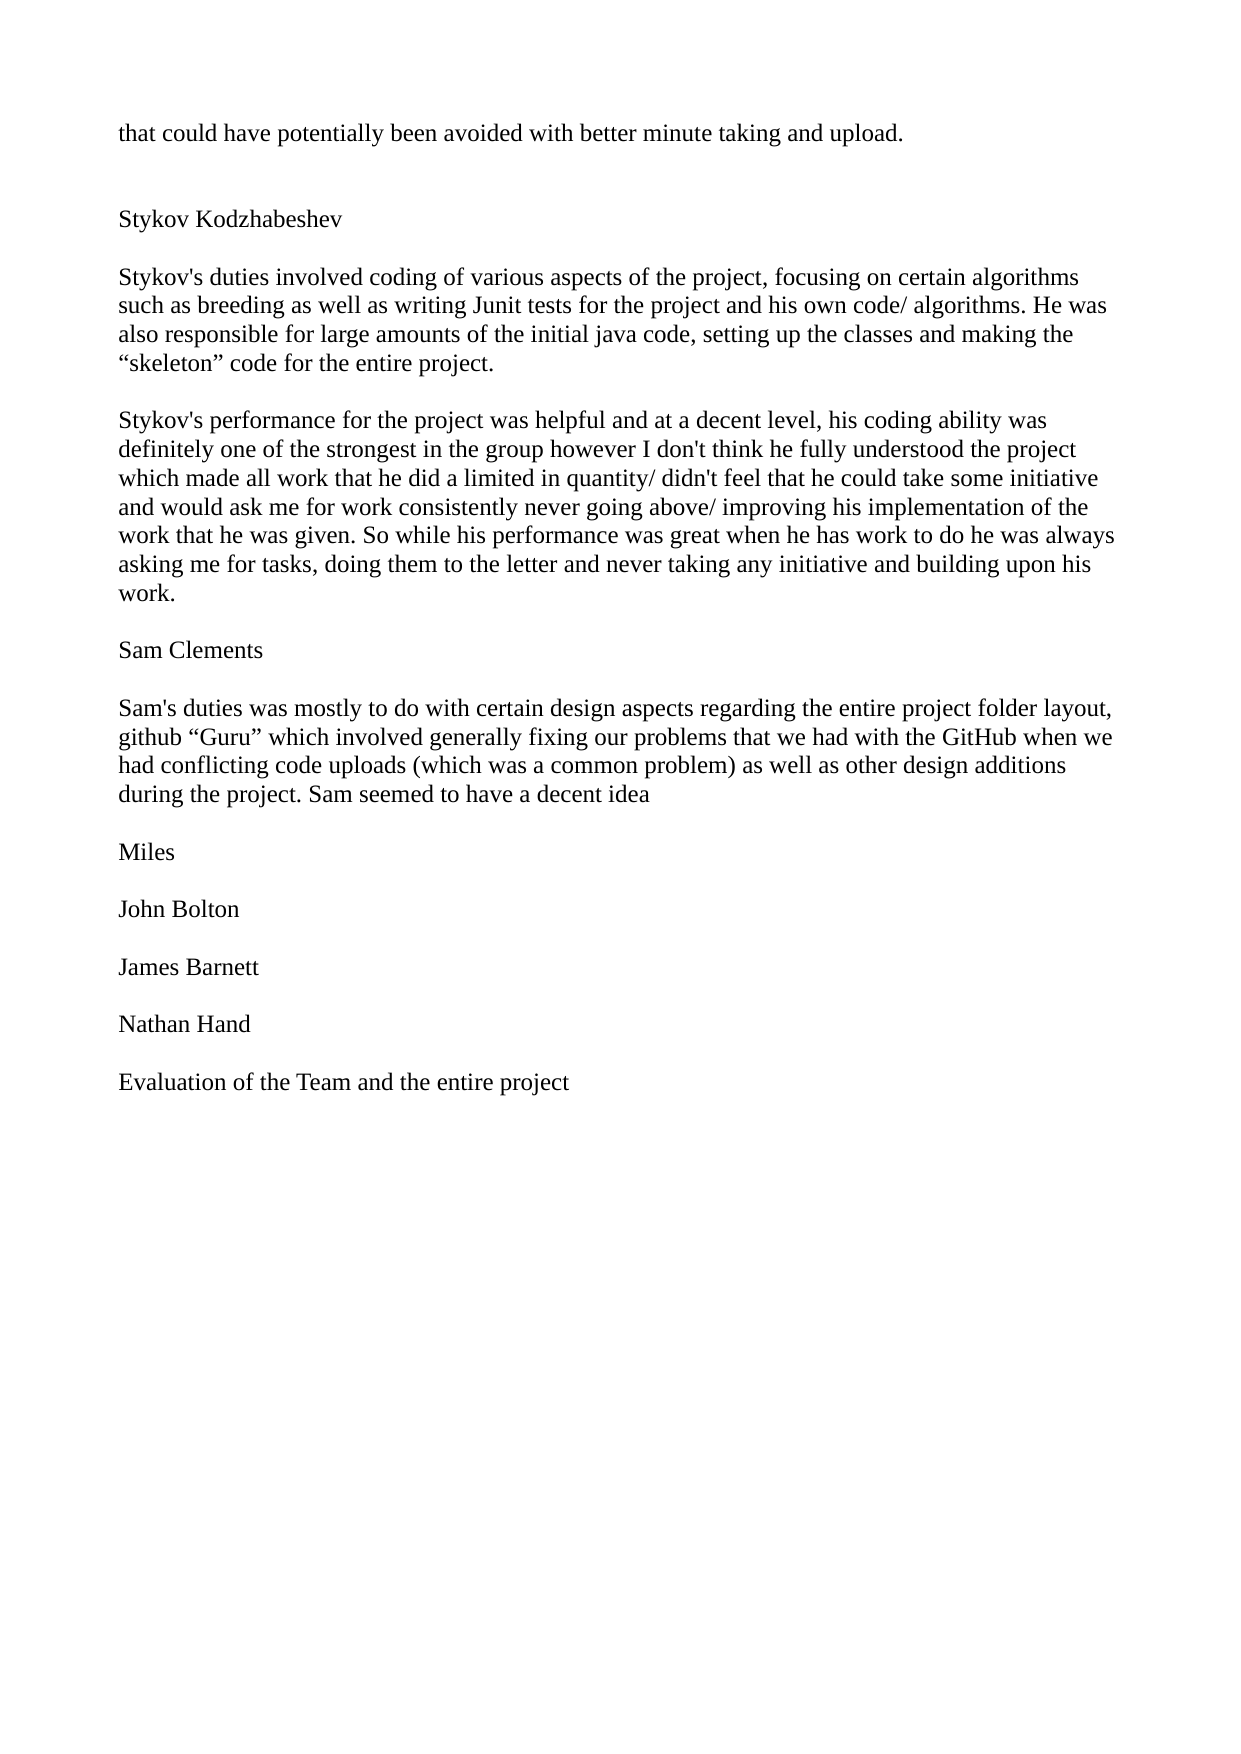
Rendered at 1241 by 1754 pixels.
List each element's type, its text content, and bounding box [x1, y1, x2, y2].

text Stykov Kodzhabeshev [118, 204, 1122, 233]
text Miles [118, 837, 1122, 866]
text Evaluation of the Team and the entire project [118, 1067, 1122, 1096]
text that could have potentially been avoided with better minute taking and upload. [118, 118, 1122, 147]
text Stykov's performance for the project was helpful and at a decent level, his coding ability was definitely one of the strongest in the group however I don't think he fully understood the project which made all work that he did a limited in quantity/ didn't feel that he could take some initiative and would ask me for work consistently never going above/ improving his implementation of the work that he was given. So while his performance was great when he has work to do he was always asking me for tasks, doing them to the letter and never taking any initiative and building upon his work. [118, 406, 1122, 607]
text Sam's duties was mostly to do with certain design aspects regarding the entire project folder layout, github “Guru” which involved generally fixing our problems that we had with the GitHub when we had conflicting code uploads (which was a common problem) as well as other design additions during the project. Sam seemed to have a decent idea [118, 693, 1122, 808]
text Nathan Hand [118, 1009, 1122, 1038]
text John Bolton [118, 894, 1122, 923]
text Sam Clements [118, 636, 1122, 664]
text James Barnett [118, 952, 1122, 981]
text Stykov's duties involved coding of various aspects of the project, focusing on certain algorithms such as breeding as well as writing Junit tests for the project and his own code/ algorithms. He was also responsible for large amounts of the initial java code, setting up the classes and making the “skeleton” code for the entire project. [118, 262, 1122, 377]
